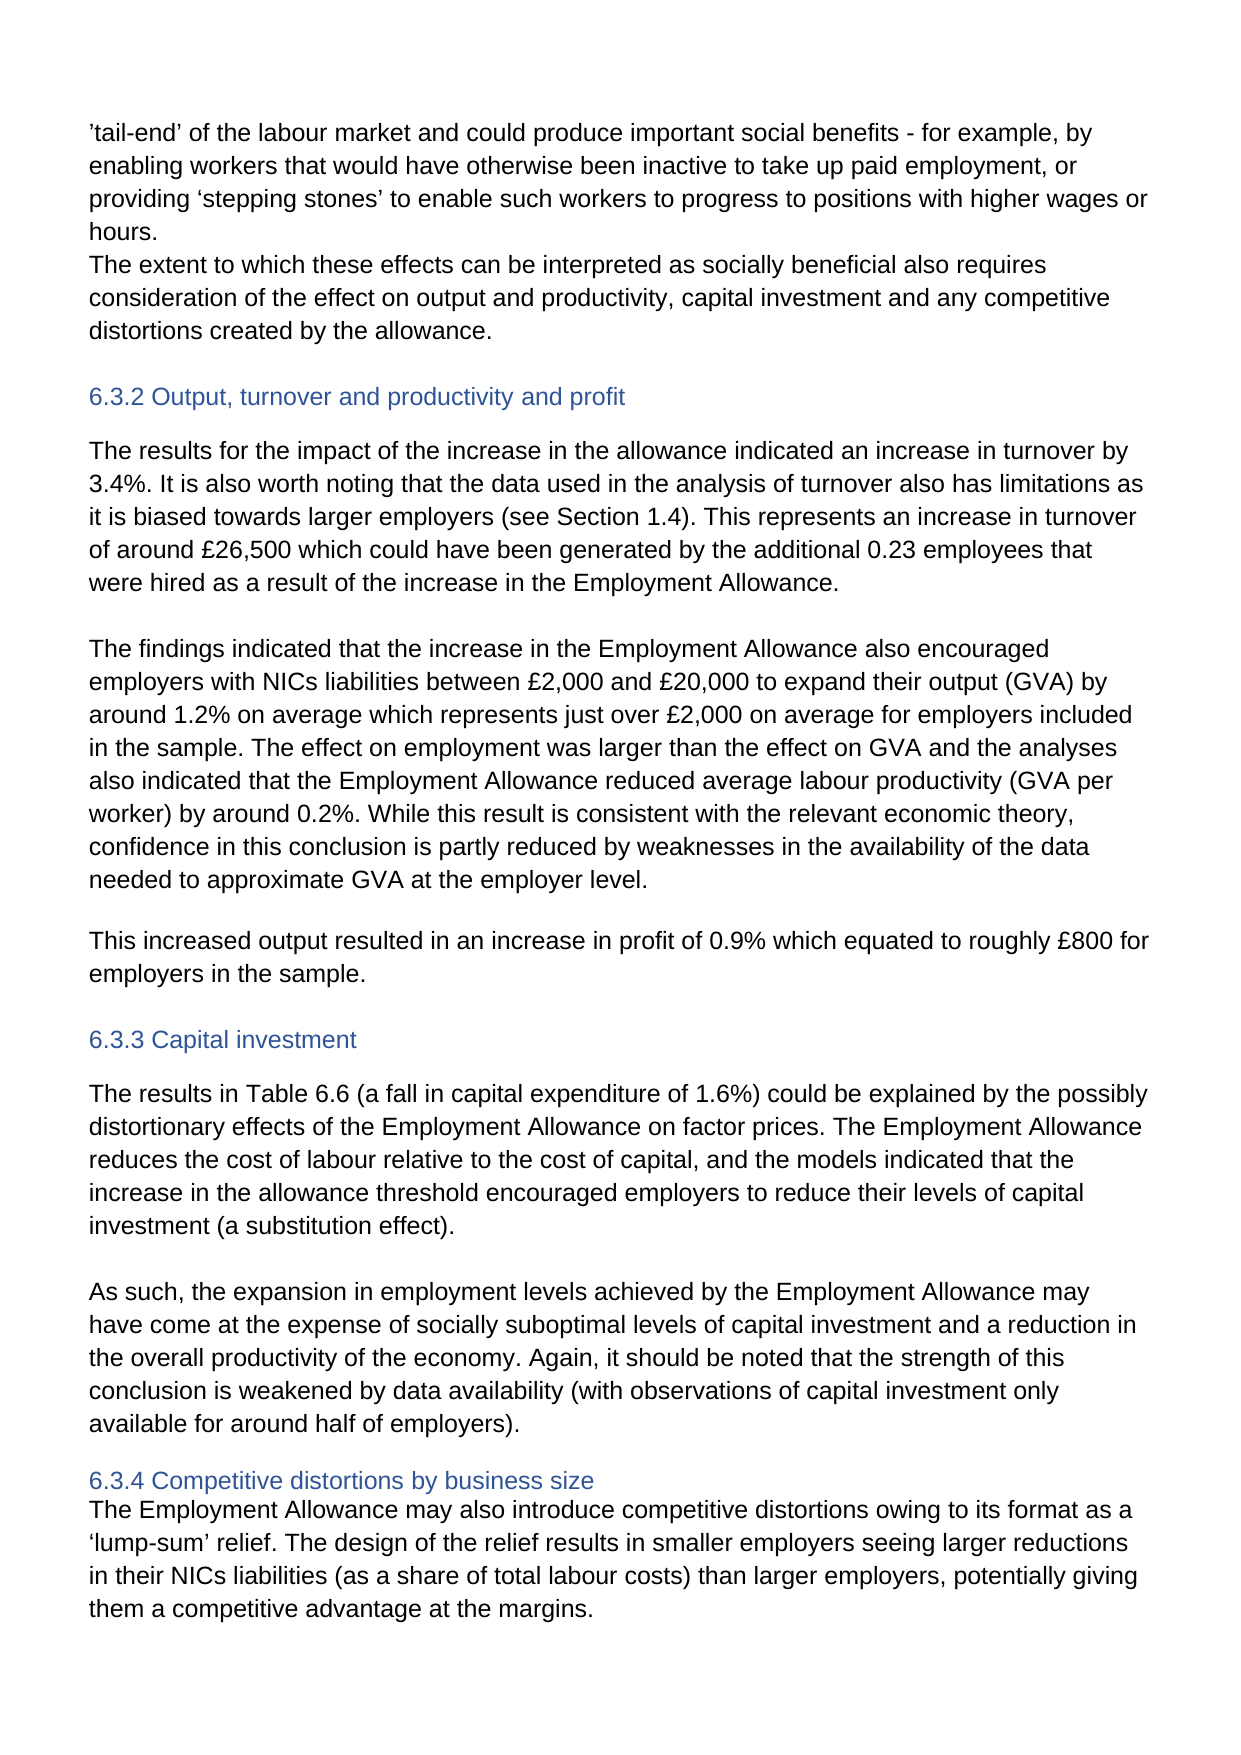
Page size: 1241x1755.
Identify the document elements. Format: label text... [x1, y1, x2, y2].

text The results in Table 6.6 (a fall in capital expenditure of 1.6%) could be explained by the possibly distortionary effects of the Employment Allowance on factor prices. The Employment Allowance reduces the cost of labour relative to the cost of capital, and the models indicated that the increase in the allowance threshold encouraged employers to reduce their levels of capital investment (a substitution effect). [89, 1079, 1152, 1239]
text 6.3.4 Competitive distortions by business size [89, 1466, 1152, 1494]
text The extent to which these effects can be interpreted as socially beneficial also requires consideration of the effect on output and productivity, capital investment and any competitive distortions created by the allowance. [89, 250, 1152, 345]
subtitle 6.3.3 Capital investment [89, 1025, 1152, 1054]
text The findings indicated that the increase in the Employment Allowance also encouraged employers with NICs liabilities between £2,000 and £20,000 to expand their output (GVA) by around 1.2% on average which represents just over £2,000 on average for employers included in the sample. The effect on employment was larger than the effect on GVA and the analyses also indicated that the Employment Allowance reduced average labour productivity (GVA per worker) by around 0.2%. While this result is consistent with the relevant economic theory, confidence in this conclusion is partly reduced by weaknesses in the availability of the data needed to approximate GVA at the employer level. [89, 634, 1152, 894]
text As such, the expansion in employment levels achieved by the Employment Allowance may have come at the expense of socially suboptimal levels of capital investment and a reduction in the overall productivity of the economy. Again, it should be noted that the strength of this conclusion is weakened by data availability (with observations of capital investment only available for around half of employers). [89, 1277, 1152, 1438]
text The results for the impact of the increase in the allowance indicated an increase in turnover by 3.4%. It is also worth noting that the data used in the analysis of turnover also has limitations as it is biased towards larger employers (see Section 1.4). This represents an increase in turnover of around £26,500 which could have been generated by the additional 0.23 employees that were hired as a result of the increase in the Employment Allowance. [89, 436, 1152, 597]
text This increased output resulted in an increase in profit of 0.9% which equated to roughly £800 for employers in the sample. [89, 926, 1152, 988]
subtitle 6.3.2 Output, turnover and productivity and profit [89, 382, 1152, 411]
text The Employment Allowance may also introduce competitive distortions owing to its format as a ‘lump-sum’ relief. The design of the relief results in smaller employers seeing larger reductions in their NICs liabilities (as a share of total labour costs) than larger employers, potentially giving them a competitive advantage at the margins. [89, 1494, 1152, 1622]
text ’tail-end’ of the labour market and could produce important social benefits - for example, by enabling workers that would have otherwise been inactive to take up paid employment, or providing ‘stepping stones’ to enable such workers to progress to positions with higher wages or hours. [89, 118, 1152, 246]
